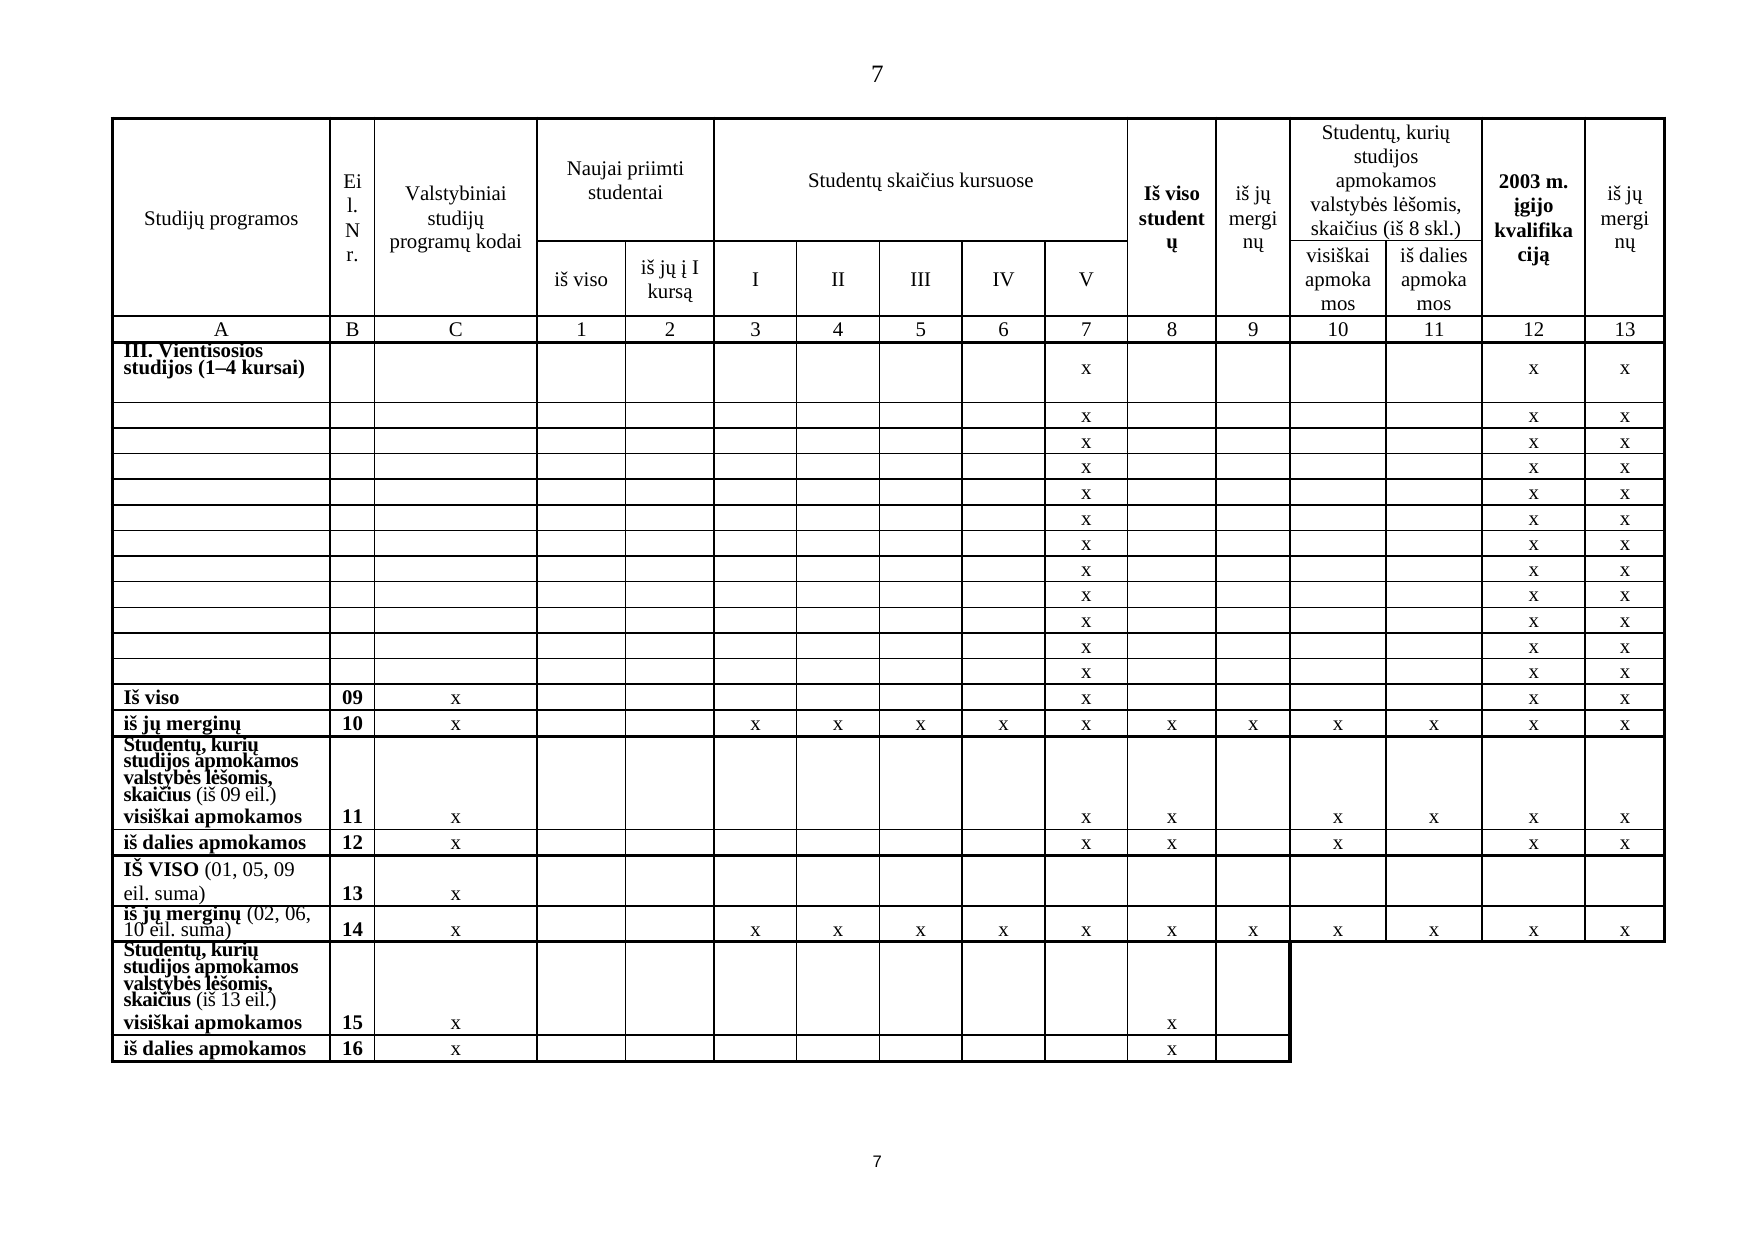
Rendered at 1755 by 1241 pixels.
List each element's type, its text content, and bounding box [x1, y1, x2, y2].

table_cell [1046, 1036, 1127, 1060]
table_cell x [375, 857, 536, 905]
table_cell x [1046, 403, 1127, 427]
table_cell 8 [1128, 317, 1215, 341]
table_cell [626, 582, 713, 606]
table_cell [1386, 943, 1482, 1010]
table_cell [375, 582, 536, 606]
table_cell 11 [1387, 317, 1481, 341]
table_cell [538, 429, 625, 453]
table_cell [715, 531, 796, 555]
table_cell [538, 403, 625, 427]
table_cell [1585, 943, 1664, 1010]
table_header Studentų skaičius kursuose [715, 120, 1127, 240]
table_cell [538, 830, 625, 854]
table_cell [1291, 659, 1385, 683]
table_cell [626, 907, 713, 940]
table_cell x [1291, 830, 1385, 854]
table_cell [1482, 1034, 1585, 1060]
table_cell x [1046, 804, 1127, 828]
table_cell [880, 557, 961, 581]
table_cell [715, 685, 796, 709]
table_cell [1386, 1034, 1482, 1060]
table_cell iš dalies apmokamos [1387, 241, 1481, 315]
table_cell [963, 685, 1044, 709]
table_cell x [1483, 830, 1584, 854]
table_cell x [1128, 804, 1215, 828]
table_cell [538, 685, 625, 709]
table_cell [1128, 506, 1215, 529]
table_cell [114, 403, 329, 427]
table_cell [538, 378, 625, 401]
table_cell C [375, 317, 536, 341]
table_cell Studentų, kurių studijos apmokamos valstybės lėšomis, skaičius (iš 09 eil.) [114, 738, 329, 804]
table_cell [880, 943, 961, 1010]
table_cell [331, 943, 374, 1010]
table_cell [375, 659, 536, 683]
table_cell [1128, 738, 1215, 804]
table_cell [715, 943, 796, 1010]
table_cell [963, 830, 1044, 854]
table_cell [375, 480, 536, 504]
table_cell [1387, 403, 1481, 427]
table_cell III. Vientisosios studijos (1–4 kursai) [114, 344, 329, 377]
table_cell [1291, 378, 1385, 401]
table_cell 13 [331, 857, 374, 905]
table_cell [331, 738, 374, 804]
table_cell x [715, 907, 796, 940]
table_cell [1292, 1034, 1386, 1060]
table_cell [538, 634, 625, 658]
table_cell [1046, 943, 1127, 1010]
table_cell [1387, 659, 1481, 683]
table_cell [1217, 557, 1289, 581]
table_cell x [1046, 557, 1127, 581]
table_cell [715, 634, 796, 658]
table_cell 09 [331, 685, 374, 709]
table_cell [715, 608, 796, 632]
table_cell [1291, 506, 1385, 529]
table_cell iš jų merginų [114, 711, 329, 734]
table_cell [880, 1010, 961, 1034]
table_cell [375, 454, 536, 478]
table_cell [1483, 857, 1584, 905]
table_cell [963, 480, 1044, 504]
table_cell [626, 531, 713, 555]
table_cell [1292, 1010, 1386, 1034]
table_cell 6 [963, 317, 1044, 341]
table_cell x [1046, 830, 1127, 854]
table_cell x [1586, 711, 1663, 734]
table_cell x [1046, 711, 1127, 734]
table_cell x [880, 907, 961, 940]
table_cell x [1046, 344, 1127, 377]
table_header Iš viso studentų [1128, 120, 1215, 315]
table_cell [963, 454, 1044, 478]
table_cell [1387, 531, 1481, 555]
table_cell [715, 480, 796, 504]
table_cell [375, 738, 536, 804]
table_cell [797, 1036, 879, 1060]
table_cell [1291, 685, 1385, 709]
table_cell [963, 344, 1044, 377]
table_cell [1046, 378, 1127, 401]
table_cell [797, 685, 879, 709]
table_cell [375, 943, 536, 1010]
table_cell x [1387, 711, 1481, 734]
table_cell x [1046, 608, 1127, 632]
table_cell [797, 857, 879, 905]
table_cell x [1046, 582, 1127, 606]
table_cell [1046, 738, 1127, 804]
table_cell [1128, 344, 1215, 377]
table_cell x [375, 804, 536, 828]
table_cell [880, 506, 961, 529]
table_cell [963, 506, 1044, 529]
table_cell [715, 582, 796, 606]
table_cell [1387, 429, 1481, 453]
table_cell x [1483, 531, 1584, 555]
table_cell x [1483, 480, 1584, 504]
table_cell visiškai apmokamos [114, 1010, 329, 1034]
table_cell x [1586, 804, 1663, 828]
table_cell [1586, 378, 1663, 401]
table_cell [880, 403, 961, 427]
table_cell x [1586, 429, 1663, 453]
table_cell [963, 1036, 1044, 1060]
table_cell [331, 531, 374, 555]
table_header Eil. Nr. [331, 120, 374, 315]
table_cell [538, 454, 625, 478]
table_header Naujai priimti studentai [538, 120, 713, 240]
table_cell [1585, 1034, 1664, 1060]
table_cell [797, 531, 879, 555]
table_cell [963, 531, 1044, 555]
table_cell [1291, 403, 1385, 427]
table_cell [1217, 830, 1289, 854]
table_cell 12 [331, 830, 374, 854]
table_cell [963, 804, 1044, 828]
table_cell [1217, 480, 1289, 504]
table_cell [1482, 1010, 1585, 1034]
table_cell x [1586, 608, 1663, 632]
table_cell Iš viso (01, 05, 09 eil. suma) [114, 857, 329, 905]
table_cell IV [963, 242, 1044, 315]
table_cell [963, 1010, 1044, 1034]
table_cell x [1586, 506, 1663, 529]
table_cell x [1483, 711, 1584, 734]
table_cell [1217, 1010, 1288, 1034]
table_cell [626, 1036, 713, 1060]
table_cell x [715, 711, 796, 734]
table_cell x [797, 711, 879, 734]
table_cell x [1291, 711, 1385, 734]
table_cell x [1483, 557, 1584, 581]
table_cell [538, 506, 625, 529]
table_cell iš viso [538, 242, 625, 315]
table_cell visiškai apmokamos [1291, 241, 1385, 315]
table_cell [880, 582, 961, 606]
table_cell x [1128, 711, 1215, 734]
table_cell x [1483, 907, 1584, 940]
table_cell [626, 557, 713, 581]
table_cell [375, 378, 536, 401]
table_cell 16 [331, 1036, 374, 1060]
table_cell [1291, 857, 1385, 905]
table_cell [880, 378, 961, 401]
table_cell x [375, 1010, 536, 1034]
table_cell x [1483, 634, 1584, 658]
table_cell [1217, 531, 1289, 555]
table_cell [715, 857, 796, 905]
table_cell [715, 429, 796, 453]
table_cell [1217, 429, 1289, 453]
table_cell [331, 429, 374, 453]
table_cell [1387, 608, 1481, 632]
table_cell [1128, 557, 1215, 581]
table_cell x [1046, 506, 1127, 529]
table_cell Iš viso [114, 685, 329, 709]
table_cell [114, 506, 329, 529]
table_cell x [1483, 429, 1584, 453]
table_cell [1128, 608, 1215, 632]
table_cell [963, 403, 1044, 427]
table_cell [538, 907, 625, 940]
table_cell [538, 943, 625, 1010]
table_cell [797, 429, 879, 453]
table_cell [626, 857, 713, 905]
table_cell [715, 659, 796, 683]
table_cell iš dalies apmokamos [114, 1036, 329, 1060]
table_cell [715, 506, 796, 529]
table_cell II [797, 242, 879, 315]
table_cell [963, 659, 1044, 683]
table_cell [538, 711, 625, 734]
table_cell 3 [715, 317, 796, 341]
table_cell [715, 403, 796, 427]
table_cell 4 [797, 317, 879, 341]
table_cell iš dalies apmokamos [114, 830, 329, 854]
table_cell [1217, 506, 1289, 529]
table_cell x [375, 907, 536, 940]
table_cell [1046, 857, 1127, 905]
table_cell [1217, 344, 1289, 377]
table_cell [538, 344, 625, 377]
table_cell [880, 804, 961, 828]
table_cell [797, 608, 879, 632]
table_cell A [114, 317, 329, 341]
table_cell [715, 738, 796, 804]
table_cell x [1483, 659, 1584, 683]
table_cell x [1046, 454, 1127, 478]
table_cell [1217, 685, 1289, 709]
table_cell [114, 480, 329, 504]
table_cell 11 [331, 804, 374, 828]
table_cell x [1586, 830, 1663, 854]
table_cell [331, 454, 374, 478]
table_cell [626, 506, 713, 529]
table_header iš jų merginų [1217, 120, 1289, 315]
table_cell [114, 634, 329, 658]
table_cell [626, 480, 713, 504]
table_cell 12 [1483, 317, 1584, 341]
table_cell [114, 557, 329, 581]
table_cell 1 [538, 317, 625, 341]
table_cell [1217, 857, 1289, 905]
table_cell [375, 344, 536, 377]
table_cell x [1128, 907, 1215, 940]
table_cell [797, 943, 879, 1010]
table_cell 14 [331, 907, 374, 940]
table_cell [538, 608, 625, 632]
table_cell [963, 857, 1044, 905]
table_cell 9 [1217, 317, 1289, 341]
table_cell [1387, 830, 1481, 854]
table_cell [331, 378, 374, 401]
table_cell [963, 943, 1044, 1010]
table_cell [1128, 943, 1215, 1010]
table_cell [880, 857, 961, 905]
table_cell [538, 738, 625, 804]
table_cell [715, 830, 796, 854]
table_cell [331, 403, 374, 427]
table_cell [1128, 659, 1215, 683]
table_cell III [880, 242, 961, 315]
table_cell [626, 378, 713, 401]
table_cell [331, 659, 374, 683]
table_cell [626, 830, 713, 854]
table_cell [1291, 344, 1385, 377]
table_cell [963, 429, 1044, 453]
table_cell [1291, 557, 1385, 581]
table_cell x [1046, 659, 1127, 683]
table_cell x [797, 907, 879, 940]
table_cell [1387, 738, 1481, 804]
table_cell [880, 685, 961, 709]
table_cell x [1586, 685, 1663, 709]
table_cell [1217, 804, 1289, 828]
table_cell [1128, 429, 1215, 453]
table_cell [1128, 531, 1215, 555]
table_cell [1291, 608, 1385, 632]
table_cell I [715, 242, 796, 315]
table_cell [1387, 378, 1481, 401]
table_cell x [963, 907, 1044, 940]
table_cell [331, 506, 374, 529]
table_cell [1217, 1036, 1288, 1060]
table_cell [1217, 634, 1289, 658]
table_cell [1128, 857, 1215, 905]
table_cell x [1483, 403, 1584, 427]
table_cell x [1483, 582, 1584, 606]
table_cell [963, 738, 1044, 804]
table_cell 5 [880, 317, 961, 341]
table_cell [1482, 943, 1585, 1010]
table_cell x [1586, 454, 1663, 478]
table_cell x [1586, 582, 1663, 606]
table_header 2003 m. įgijo kvalifikaciją [1483, 120, 1584, 315]
table_cell [626, 403, 713, 427]
table_cell [626, 429, 713, 453]
table_cell [331, 634, 374, 658]
table_cell x [375, 711, 536, 734]
table_cell x [1128, 1036, 1215, 1060]
table_cell x [1046, 480, 1127, 504]
table_cell [963, 608, 1044, 632]
table_cell [797, 582, 879, 606]
table_cell [1291, 582, 1385, 606]
table_cell [1217, 738, 1289, 804]
table_cell [1217, 659, 1289, 683]
table_cell [538, 1010, 625, 1034]
table_cell [626, 634, 713, 658]
table_cell [880, 659, 961, 683]
table_cell [1291, 480, 1385, 504]
table_cell x [880, 711, 961, 734]
table_cell [963, 582, 1044, 606]
table_cell x [1586, 344, 1663, 377]
table_cell [1217, 454, 1289, 478]
table_cell [715, 557, 796, 581]
table_cell [1387, 685, 1481, 709]
table_cell x [1291, 804, 1385, 828]
table_cell [797, 557, 879, 581]
table_cell [880, 344, 961, 377]
table_cell [375, 634, 536, 658]
table_cell x [1046, 531, 1127, 555]
table_cell x [1586, 634, 1663, 658]
table_cell [963, 557, 1044, 581]
table_cell x [1387, 804, 1481, 828]
table_cell 10 [331, 711, 374, 734]
table_cell x [1586, 480, 1663, 504]
table_cell [538, 659, 625, 683]
table_cell iš jų į I kursą [626, 242, 713, 315]
table_cell x [1387, 907, 1481, 940]
table_cell [880, 429, 961, 453]
table_cell x [1291, 907, 1385, 940]
table_cell [1585, 1010, 1664, 1034]
table_cell [797, 804, 879, 828]
table_cell [715, 378, 796, 401]
table_cell x [1217, 907, 1289, 940]
table_cell [114, 378, 329, 401]
table_cell [626, 1010, 713, 1034]
table_cell 13 [1586, 317, 1663, 341]
table_cell [1387, 634, 1481, 658]
table_cell [1387, 857, 1481, 905]
table_cell x [1483, 506, 1584, 529]
table_cell [538, 804, 625, 828]
table_cell x [1586, 907, 1663, 940]
table_cell [331, 557, 374, 581]
table_cell [963, 378, 1044, 401]
table_cell [1128, 480, 1215, 504]
table_cell visiškai apmokamos [114, 804, 329, 828]
table_cell [797, 378, 879, 401]
table_cell [375, 557, 536, 581]
table_header iš jų merginų [1586, 120, 1663, 315]
table_cell [626, 685, 713, 709]
table_cell x [1046, 634, 1127, 658]
table_cell [1387, 480, 1481, 504]
table_cell 7 [1046, 317, 1127, 341]
table_cell [1217, 608, 1289, 632]
table_cell [1128, 378, 1215, 401]
table_cell [880, 480, 961, 504]
table_cell [1128, 454, 1215, 478]
table_cell [331, 480, 374, 504]
table_cell [1291, 738, 1385, 804]
table_cell [880, 1036, 961, 1060]
table_cell [375, 506, 536, 529]
table_cell x [1483, 804, 1584, 828]
table_cell x [1483, 454, 1584, 478]
table_cell x [1046, 685, 1127, 709]
table_cell V [1046, 242, 1127, 315]
table_cell iš jų merginų (02, 06, 10 eil. suma) [114, 907, 329, 940]
table_cell [880, 531, 961, 555]
table_cell [1291, 634, 1385, 658]
table_cell [375, 429, 536, 453]
table_cell [715, 344, 796, 377]
table_cell [114, 608, 329, 632]
table_cell [1217, 378, 1289, 401]
table_cell [1217, 403, 1289, 427]
table_cell [1128, 582, 1215, 606]
table_cell [715, 1036, 796, 1060]
table_cell [1128, 403, 1215, 427]
table_cell [1387, 582, 1481, 606]
table_cell [880, 830, 961, 854]
table_cell [715, 1010, 796, 1034]
table_cell [1291, 454, 1385, 478]
table_cell [880, 608, 961, 632]
table_cell [114, 429, 329, 453]
table_cell x [375, 685, 536, 709]
table_cell x [1483, 608, 1584, 632]
table_cell [1387, 557, 1481, 581]
table_cell x [375, 830, 536, 854]
table_cell [797, 403, 879, 427]
table_cell [797, 344, 879, 377]
table_cell [375, 531, 536, 555]
table_cell [626, 659, 713, 683]
table_cell [538, 1036, 625, 1060]
table_cell [1217, 582, 1289, 606]
table_header Valstybiniai studijų programų kodai [375, 120, 536, 315]
table_cell [1128, 685, 1215, 709]
table_cell [963, 634, 1044, 658]
table_cell [1387, 454, 1481, 478]
table_cell [331, 344, 374, 377]
table_cell [797, 454, 879, 478]
table_header Studentų, kurių studijos apmokamos valstybės lėšomis, skaičius (iš 8 skl.) [1291, 120, 1481, 240]
table_cell [797, 659, 879, 683]
table_cell [797, 506, 879, 529]
table_cell [538, 480, 625, 504]
table_cell [1128, 634, 1215, 658]
table_cell [797, 1010, 879, 1034]
table_cell x [1483, 344, 1584, 377]
table_cell [880, 454, 961, 478]
table_cell 10 [1291, 317, 1385, 341]
table_cell [1291, 429, 1385, 453]
table_cell [626, 738, 713, 804]
table_cell [797, 634, 879, 658]
table_cell [331, 608, 374, 632]
table_cell [880, 738, 961, 804]
table_cell x [1586, 531, 1663, 555]
table_cell 15 [331, 1010, 374, 1034]
table_cell [1387, 506, 1481, 529]
table_cell [626, 608, 713, 632]
table_cell [1291, 531, 1385, 555]
table_cell x [1046, 907, 1127, 940]
table_cell Studentų, kurių studijos apmokamos valstybės lėšomis, skaičius (iš 13 eil.) [114, 943, 329, 1010]
table_cell [1586, 738, 1663, 804]
table_cell [1586, 857, 1663, 905]
table_cell [1386, 1010, 1482, 1034]
table_cell x [1586, 557, 1663, 581]
table_cell [1387, 344, 1481, 377]
table_cell [538, 557, 625, 581]
table_cell [880, 634, 961, 658]
table_cell [1217, 943, 1288, 1010]
table_cell [715, 804, 796, 828]
table_cell [1046, 1010, 1127, 1034]
table_cell [331, 582, 374, 606]
table_cell [114, 659, 329, 683]
table_cell [626, 711, 713, 734]
table_cell x [1128, 830, 1215, 854]
table_cell [1483, 378, 1584, 401]
table_cell x [1586, 659, 1663, 683]
table_cell [626, 344, 713, 377]
table_cell [626, 454, 713, 478]
table_cell x [1046, 429, 1127, 453]
table_cell [626, 943, 713, 1010]
table_cell [538, 531, 625, 555]
table_cell [715, 454, 796, 478]
table_cell [1483, 738, 1584, 804]
table_cell [797, 480, 879, 504]
table_cell x [1128, 1010, 1215, 1034]
table_cell [626, 804, 713, 828]
table_cell x [375, 1036, 536, 1060]
table_cell [114, 582, 329, 606]
table_cell 2 [626, 317, 713, 341]
table_cell [538, 857, 625, 905]
table_cell [538, 582, 625, 606]
table_cell x [1483, 685, 1584, 709]
table_cell [375, 608, 536, 632]
table_header Studijų programos [114, 120, 329, 315]
table_cell [797, 830, 879, 854]
table_cell [1292, 943, 1386, 1010]
table_cell [375, 403, 536, 427]
table_cell [114, 454, 329, 478]
table_cell x [1217, 711, 1289, 734]
table_cell x [1586, 403, 1663, 427]
table_cell [797, 738, 879, 804]
table_cell [114, 531, 329, 555]
table_cell x [963, 711, 1044, 734]
table_cell B [331, 317, 374, 341]
